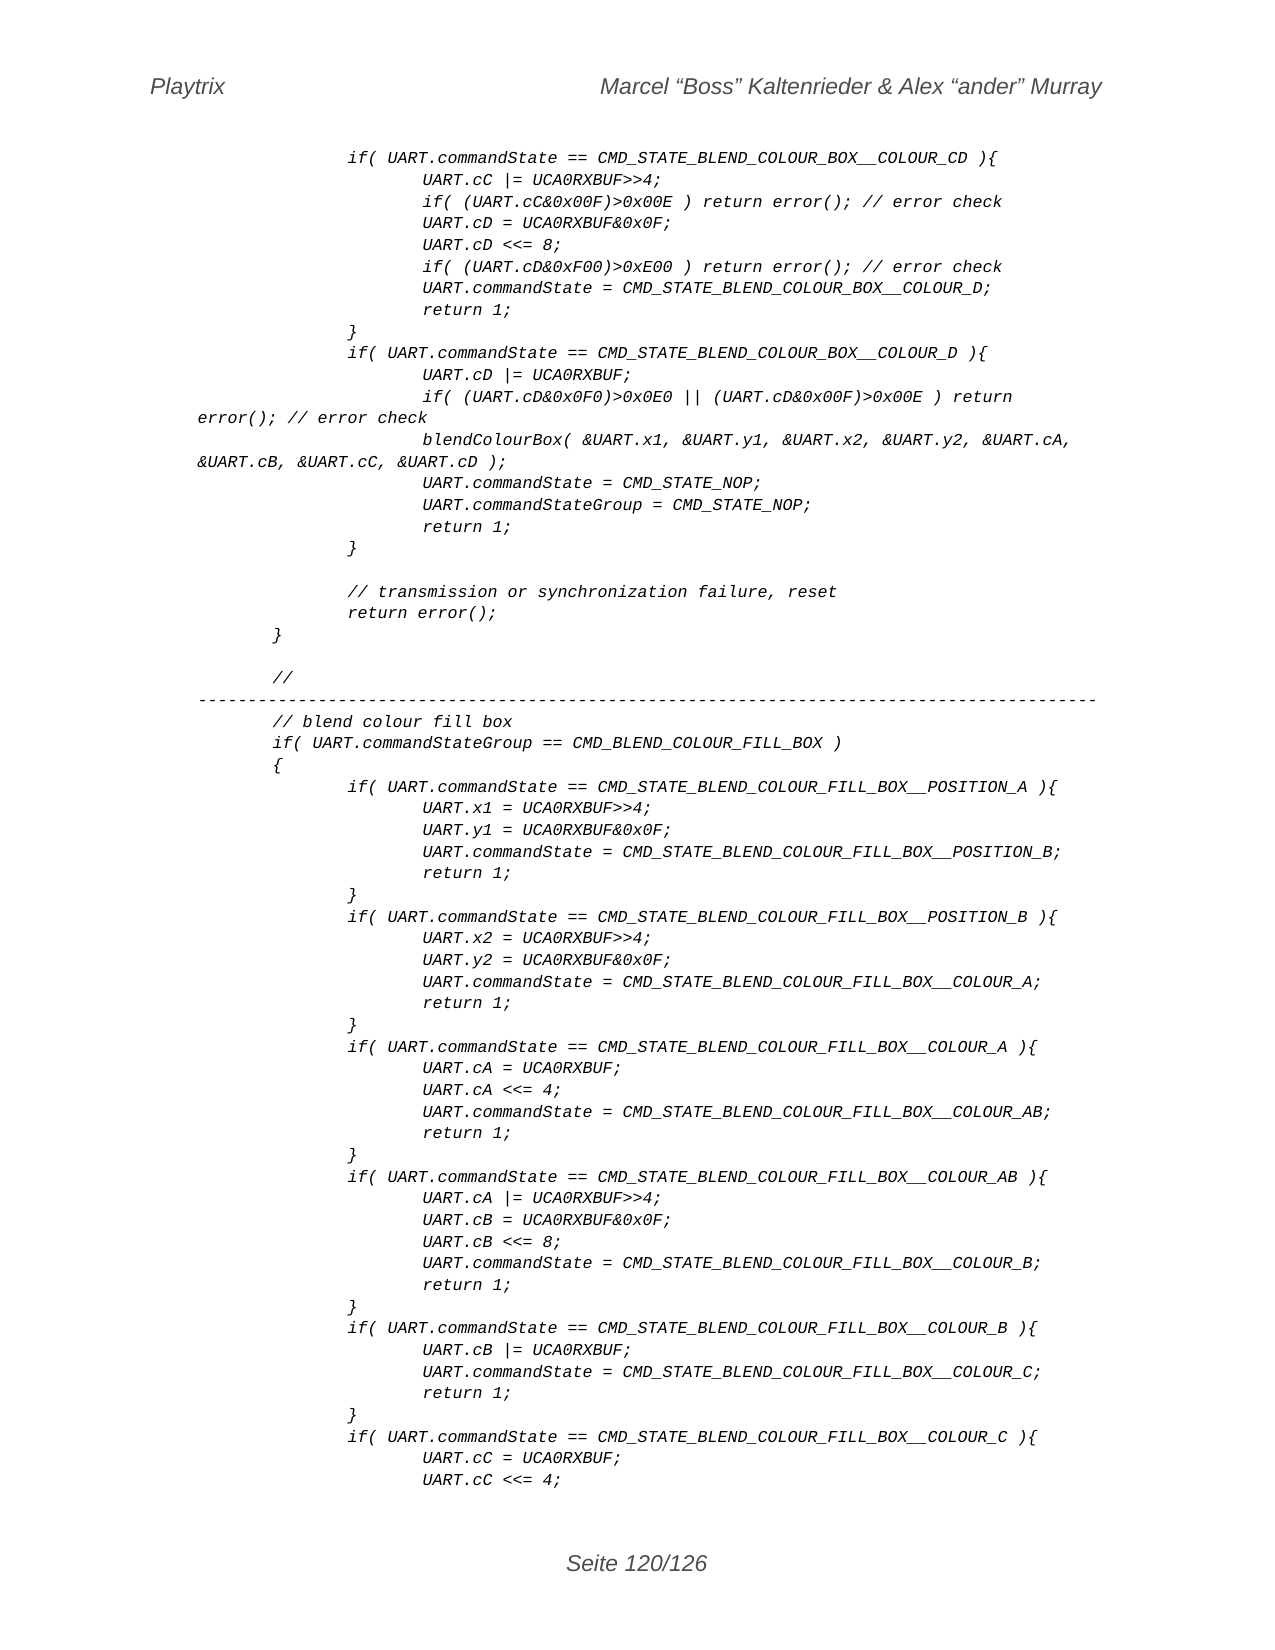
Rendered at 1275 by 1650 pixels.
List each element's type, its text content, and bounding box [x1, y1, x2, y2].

text UART.cA <<= 4; [197, 1082, 1125, 1101]
text UART.x2 = UCA0RXBUF>>4; [197, 930, 1125, 949]
text UART.commandState = CMD_STATE_BLEND_COLOUR_BOX__COLOUR_D; [197, 280, 1125, 299]
text UART.cC <<= 4; [197, 1472, 1125, 1491]
text if( UART.commandState == CMD_STATE_BLEND_COLOUR_BOX__COLOUR_CD ){ [197, 150, 1125, 169]
text return 1; [197, 1125, 1125, 1144]
text UART.commandState = CMD_STATE_BLEND_COLOUR_FILL_BOX__COLOUR_AB; [197, 1103, 1125, 1122]
text return error(); [197, 605, 1125, 624]
text if( UART.commandState == CMD_STATE_BLEND_COLOUR_FILL_BOX__POSITION_B ){ [197, 908, 1125, 927]
text UART.cA = UCA0RXBUF; [197, 1060, 1125, 1079]
text return 1; [197, 1277, 1125, 1296]
text if( (UART.cD&0x0F0)>0x0E0 || (UART.cD&0x00F)>0x00E ) return error(); // error check [197, 388, 1125, 429]
text if( UART.commandState == CMD_STATE_BLEND_COLOUR_FILL_BOX__COLOUR_A ){ [197, 1038, 1125, 1057]
text } [197, 1298, 1125, 1317]
text UART.cA |= UCA0RXBUF>>4; [197, 1190, 1125, 1209]
text UART.cD <<= 8; [197, 237, 1125, 256]
text } [197, 323, 1125, 342]
text if( UART.commandStateGroup == CMD_BLEND_COLOUR_FILL_BOX ) [197, 735, 1125, 754]
text if( UART.commandState == CMD_STATE_BLEND_COLOUR_FILL_BOX__COLOUR_AB ){ [197, 1168, 1125, 1187]
text } [197, 1017, 1125, 1036]
text } [197, 1407, 1125, 1426]
text UART.commandState = CMD_STATE_NOP; [197, 475, 1125, 494]
text if( UART.commandState == CMD_STATE_BLEND_COLOUR_FILL_BOX__COLOUR_B ){ [197, 1320, 1125, 1339]
text return 1; [197, 518, 1125, 537]
text { [197, 757, 1125, 776]
text UART.cD = UCA0RXBUF&0x0F; [197, 215, 1125, 234]
text UART.commandState = CMD_STATE_BLEND_COLOUR_FILL_BOX__COLOUR_A; [197, 973, 1125, 992]
text UART.x1 = UCA0RXBUF>>4; [197, 800, 1125, 819]
text return 1; [197, 865, 1125, 884]
text blendColourBox( &UART.x1, &UART.y1, &UART.x2, &UART.y2, &UART.cA, &UART.cB, &UART.cC, &UART.cD ); [197, 432, 1125, 472]
text UART.commandState = CMD_STATE_BLEND_COLOUR_FILL_BOX__COLOUR_C; [197, 1363, 1125, 1382]
text UART.commandState = CMD_STATE_BLEND_COLOUR_FILL_BOX__POSITION_B; [197, 843, 1125, 862]
text UART.cB = UCA0RXBUF&0x0F; [197, 1212, 1125, 1231]
text // blend colour fill box [197, 713, 1125, 732]
text if( UART.commandState == CMD_STATE_BLEND_COLOUR_FILL_BOX__COLOUR_C ){ [197, 1428, 1125, 1447]
text } [197, 627, 1125, 646]
text UART.cB |= UCA0RXBUF; [197, 1342, 1125, 1361]
text // ------------------------------------------------------------------------------------------ [197, 670, 1125, 711]
text // transmission or synchronization failure, reset [197, 583, 1125, 602]
text UART.cC |= UCA0RXBUF>>4; [197, 172, 1125, 191]
text if( UART.commandState == CMD_STATE_BLEND_COLOUR_BOX__COLOUR_D ){ [197, 345, 1125, 364]
text UART.cD |= UCA0RXBUF; [197, 367, 1125, 386]
text if( UART.commandState == CMD_STATE_BLEND_COLOUR_FILL_BOX__POSITION_A ){ [197, 778, 1125, 797]
text UART.cB <<= 8; [197, 1233, 1125, 1252]
text if( (UART.cC&0x00F)>0x00E ) return error(); // error check [197, 193, 1125, 212]
text } [197, 1147, 1125, 1166]
text return 1; [197, 302, 1125, 321]
text } [197, 540, 1125, 559]
text UART.y1 = UCA0RXBUF&0x0F; [197, 822, 1125, 841]
text return 1; [197, 1385, 1125, 1404]
text if( (UART.cD&0xF00)>0xE00 ) return error(); // error check [197, 258, 1125, 277]
text return 1; [197, 995, 1125, 1014]
text UART.y2 = UCA0RXBUF&0x0F; [197, 952, 1125, 971]
text UART.commandState = CMD_STATE_BLEND_COLOUR_FILL_BOX__COLOUR_B; [197, 1255, 1125, 1274]
text } [197, 887, 1125, 906]
text UART.commandStateGroup = CMD_STATE_NOP; [197, 497, 1125, 516]
text UART.cC = UCA0RXBUF; [197, 1450, 1125, 1469]
